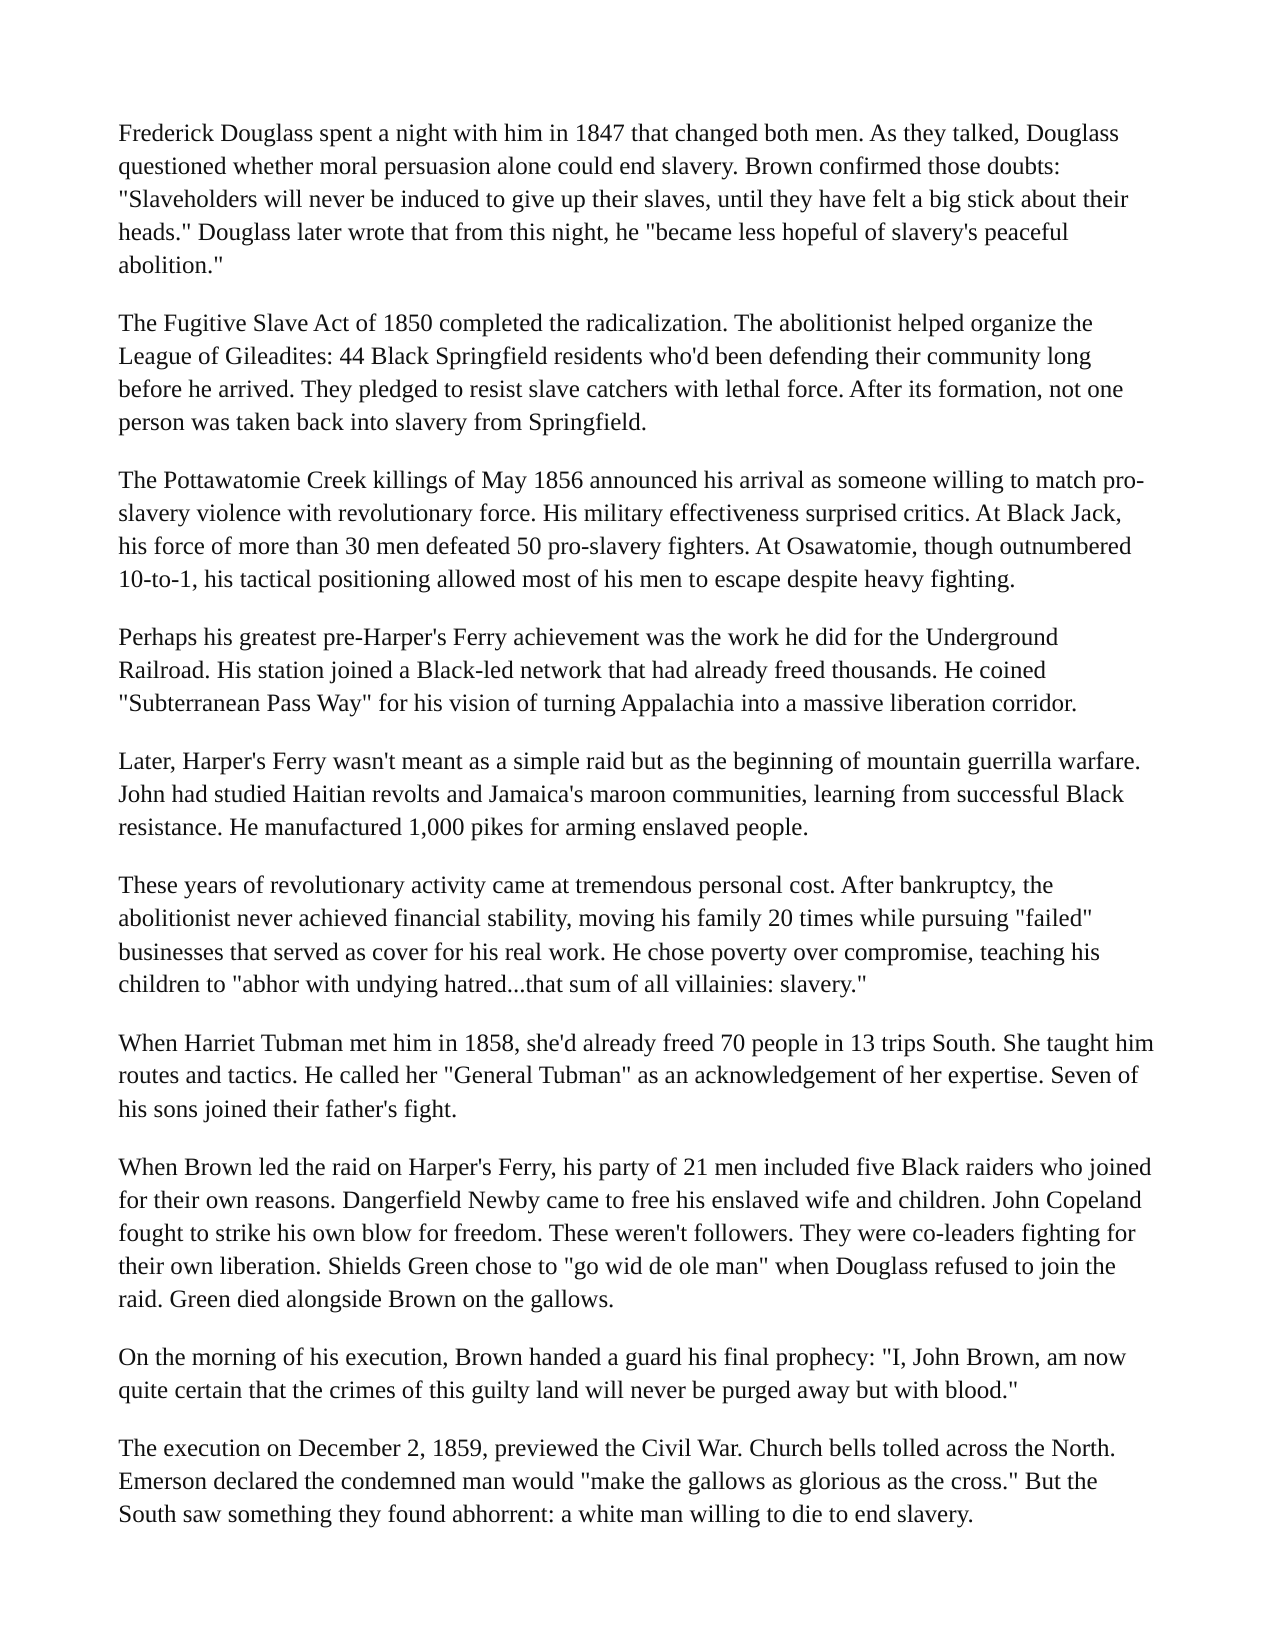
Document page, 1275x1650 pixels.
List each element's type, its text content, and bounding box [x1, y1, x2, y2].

text The execution on December 2, 1859, previewed the Civil War. Church bells tolled across the North. Emerson declared the condemned man would "make the gallows as glorious as the cross." But the South saw something they found abhorrent: a white man willing to die to end slavery. [118, 1433, 1157, 1528]
text Frederick Douglass spent a night with him in 1847 that changed both men. As they talked, Douglass questioned whether moral persuasion alone could end slavery. Brown confirmed those doubts: "Slaveholders will never be induced to give up their slaves, until they have felt a big stick about their heads." Douglass later wrote that from this night, he "became less hopeful of slavery's peaceful abolition." [118, 118, 1157, 279]
text Perhaps his greatest pre-Harper's Ferry achievement was the work he did for the Underground Railroad. His station joined a Black-led network that had already freed thousands. He coined "Subterranean Pass Way" for his vision of turning Appalachia into a massive liberation corridor. [118, 622, 1157, 717]
text The Fugitive Slave Act of 1850 completed the radicalization. The abolitionist helped organize the League of Gileadites: 44 Black Springfield residents who'd been defending their community long before he arrived. They pledged to resist slave catchers with lethal force. After its formation, not one person was taken back into slavery from Springfield. [118, 308, 1157, 436]
text The Pottawatomie Creek killings of May 1856 announced his arrival as someone willing to match pro-slavery violence with revolutionary force. His military effectiveness surprised critics. At Black Jack, his force of more than 30 men defeated 50 pro-slavery fighters. At Osawatomie, though outnumbered 10-to-1, his tactical positioning allowed most of his men to escape despite heavy fighting. [118, 465, 1157, 593]
text Later, Harper's Ferry wasn't meant as a simple raid but as the beginning of mountain guerrilla warfare. John had studied Haitian revolts and Jamaica's maroon communities, learning from successful Black resistance. He manufactured 1,000 pikes for arming enslaved people. [118, 746, 1157, 841]
text These years of revolutionary activity came at tremendous personal cost. After bankruptcy, the abolitionist never achieved financial stability, moving his family 20 times while pursuing "failed" businesses that served as cover for his real work. He chose poverty over compromise, teaching his children to "abhor with undying hatred...that sum of all villainies: slavery." [118, 871, 1157, 998]
text When Brown led the raid on Harper's Ferry, his party of 21 men included five Black raiders who joined for their own reasons. Dangerfield Newby came to free his enslaved wife and children. John Copeland fought to strike his own blow for freedom. These weren't followers. They were co-leaders fighting for their own liberation. Shields Green chose to "go wid de ole man" when Douglass refused to join the raid. Green died alongside Brown on the gallows. [118, 1152, 1157, 1312]
text When Harriet Tubman met him in 1858, she'd already freed 70 people in 13 trips South. She taught him routes and tactics. He called her "General Tubman" as an acknowledgement of her expertise. Seven of his sons joined their father's fight. [118, 1028, 1157, 1122]
text On the morning of his execution, Brown handed a guard his final prophecy: "I, John Brown, am now quite certain that the crimes of this guilty land will never be purged away but with blood." [118, 1342, 1157, 1403]
